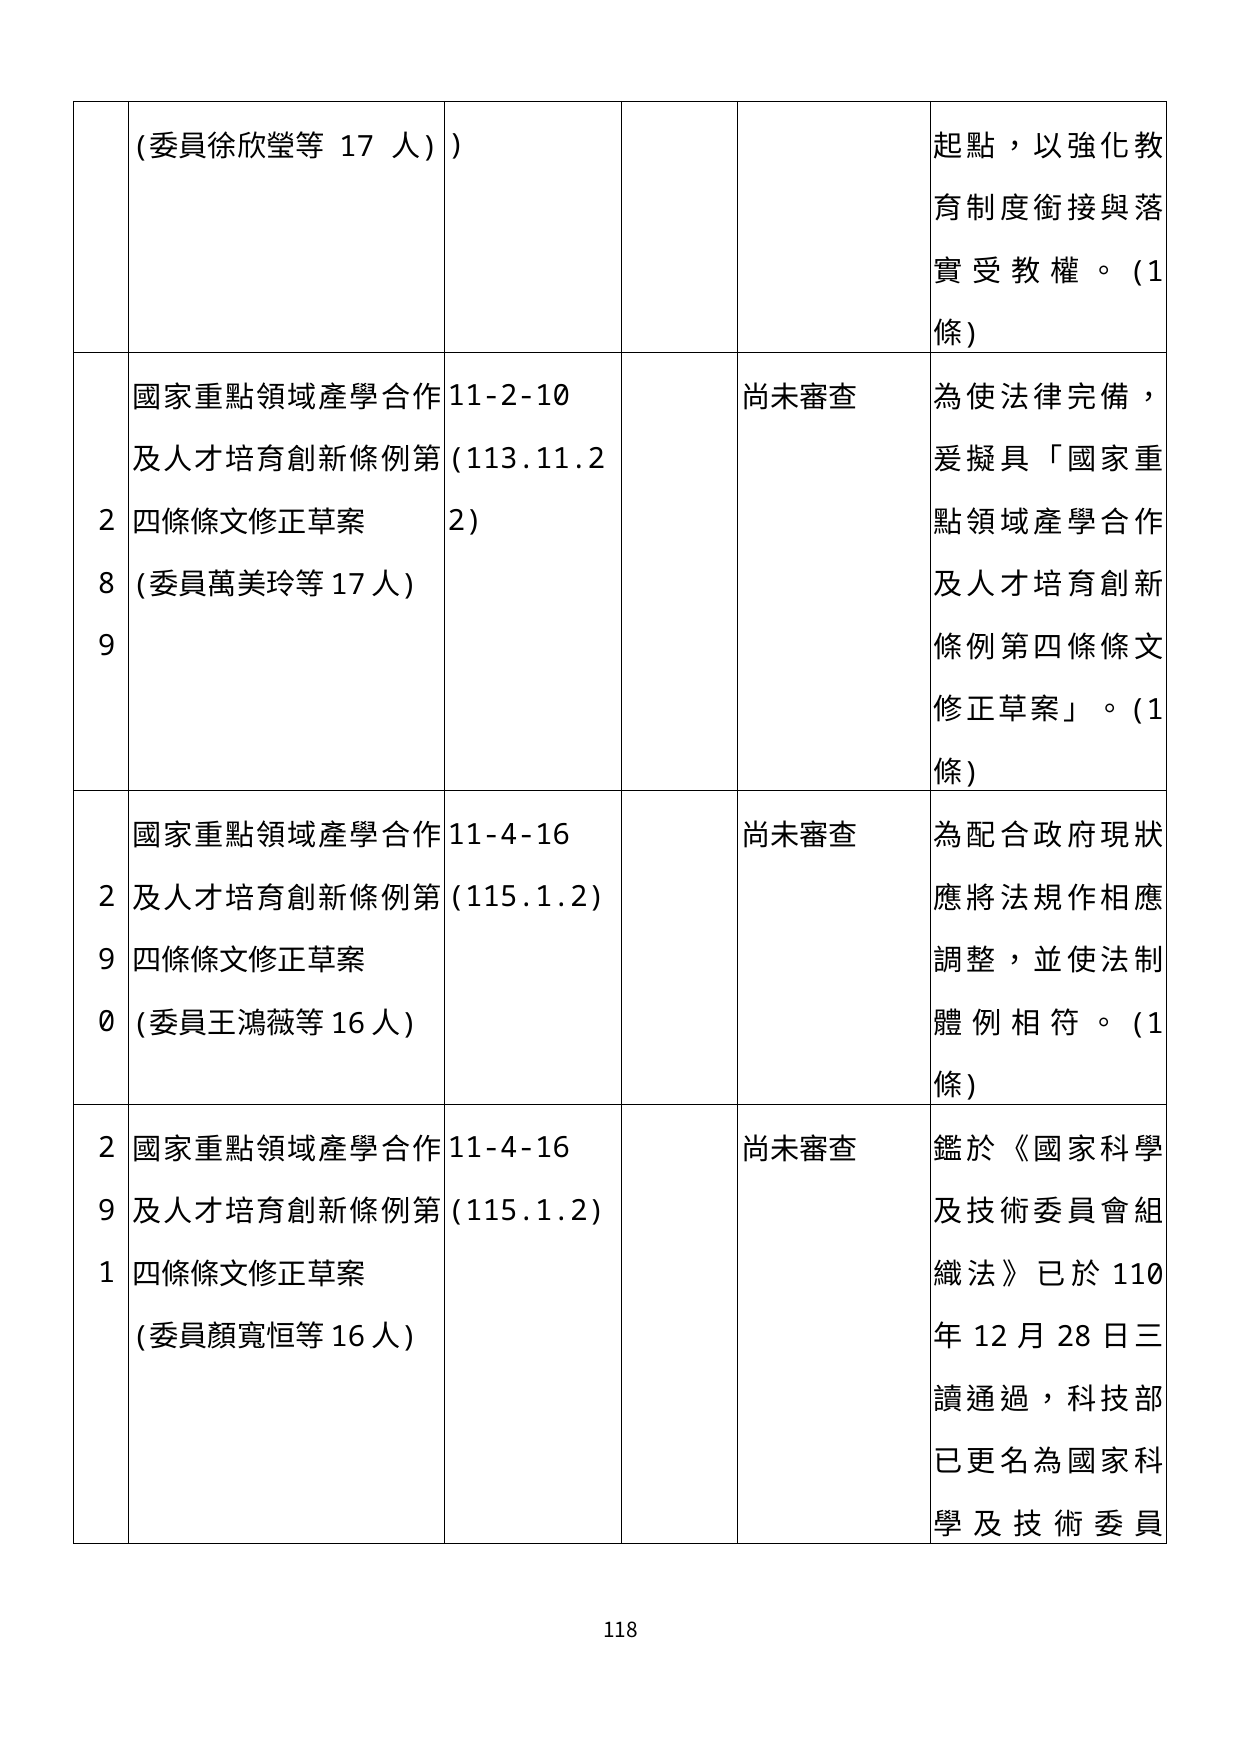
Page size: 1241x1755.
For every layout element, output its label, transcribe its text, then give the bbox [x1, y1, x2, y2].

table_cell [74, 102, 128, 352]
table_cell 11-4-16 (115.1.2) [445, 1105, 621, 1542]
table_cell 尚未審查 [738, 791, 930, 1104]
table_cell [622, 1105, 737, 1542]
table_cell ) [445, 102, 621, 352]
table_cell [622, 791, 737, 1104]
table_cell [74, 791, 128, 1104]
table_cell 鑑於《國家科學及技術委員會組織法》已於110年12月28日三讀通過，科技部已更名為國家科學及技術委員 [931, 1105, 1166, 1542]
table_cell [622, 353, 737, 790]
table_cell 國家重點領域產學合作及人才培育創新條例第四條條文修正草案 (委員顏寬恒等16人) [129, 1105, 444, 1542]
table_cell 起點，以強化教育制度銜接與落實受教權。(1條) [931, 102, 1166, 352]
table_cell 為使法律完備，爰擬具「國家重點領域產學合作及人才培育創新條例第四條條文修正草案」。(1條) [931, 353, 1166, 790]
table_cell (委員徐欣瑩等 17 人) [129, 102, 444, 352]
table_cell 國家重點領域產學合作及人才培育創新條例第四條條文修正草案 (委員萬美玲等17人) [129, 353, 444, 790]
table_cell 尚未審查 [738, 353, 930, 790]
table_cell 尚未審查 [738, 1105, 930, 1542]
table_cell [74, 1105, 128, 1542]
table_cell [622, 102, 737, 352]
table_cell [738, 102, 930, 352]
table_cell 為配合政府現狀應將法規作相應調整，並使法制體例相符。(1條) [931, 791, 1166, 1104]
table_cell 國家重點領域產學合作及人才培育創新條例第四條條文修正草案 (委員王鴻薇等16人) [129, 791, 444, 1104]
table_cell 11-2-10 (113.11.22) [445, 353, 621, 790]
table_cell [74, 353, 128, 790]
table_cell 11-4-16 (115.1.2) [445, 791, 621, 1104]
